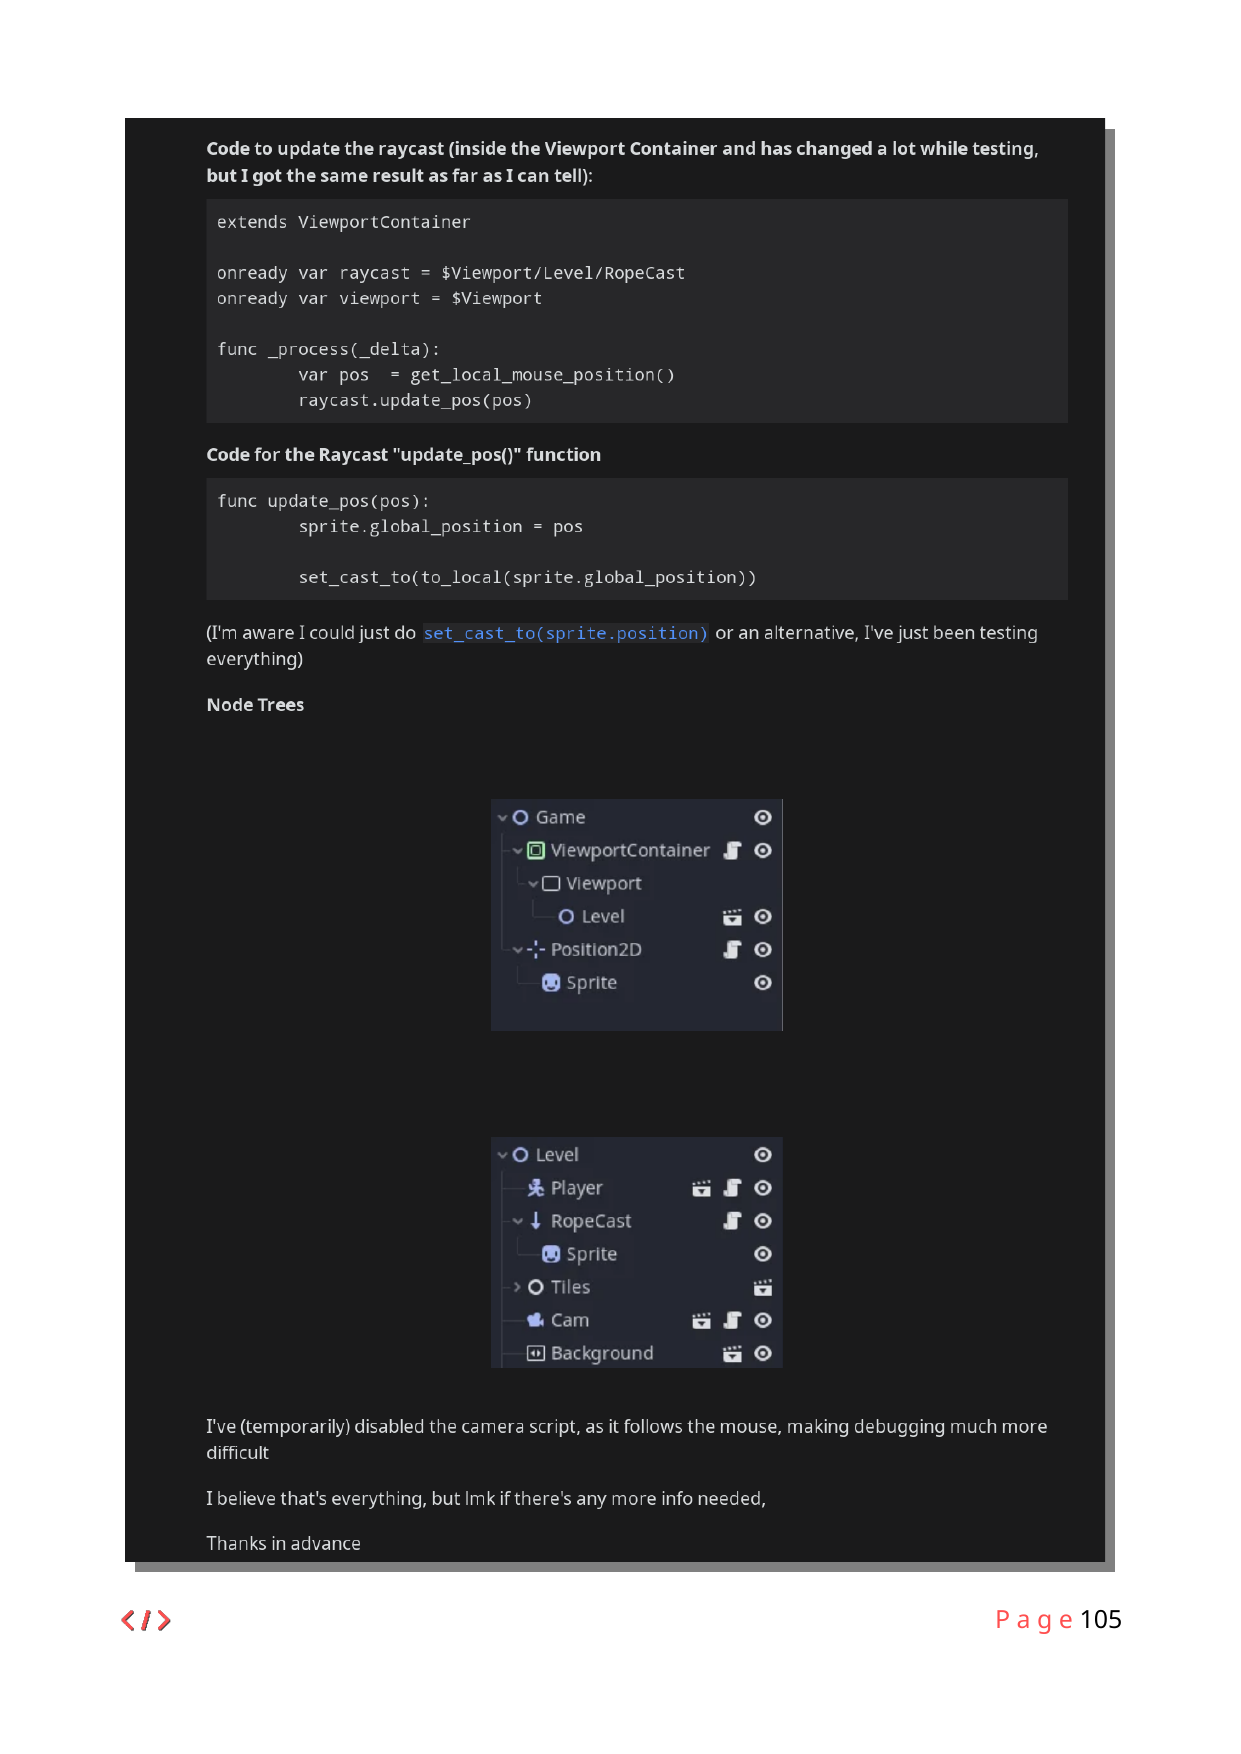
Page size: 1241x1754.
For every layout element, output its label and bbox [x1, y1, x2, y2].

picture [125, 404, 624, 588]
picture [116, 1591, 175, 1649]
